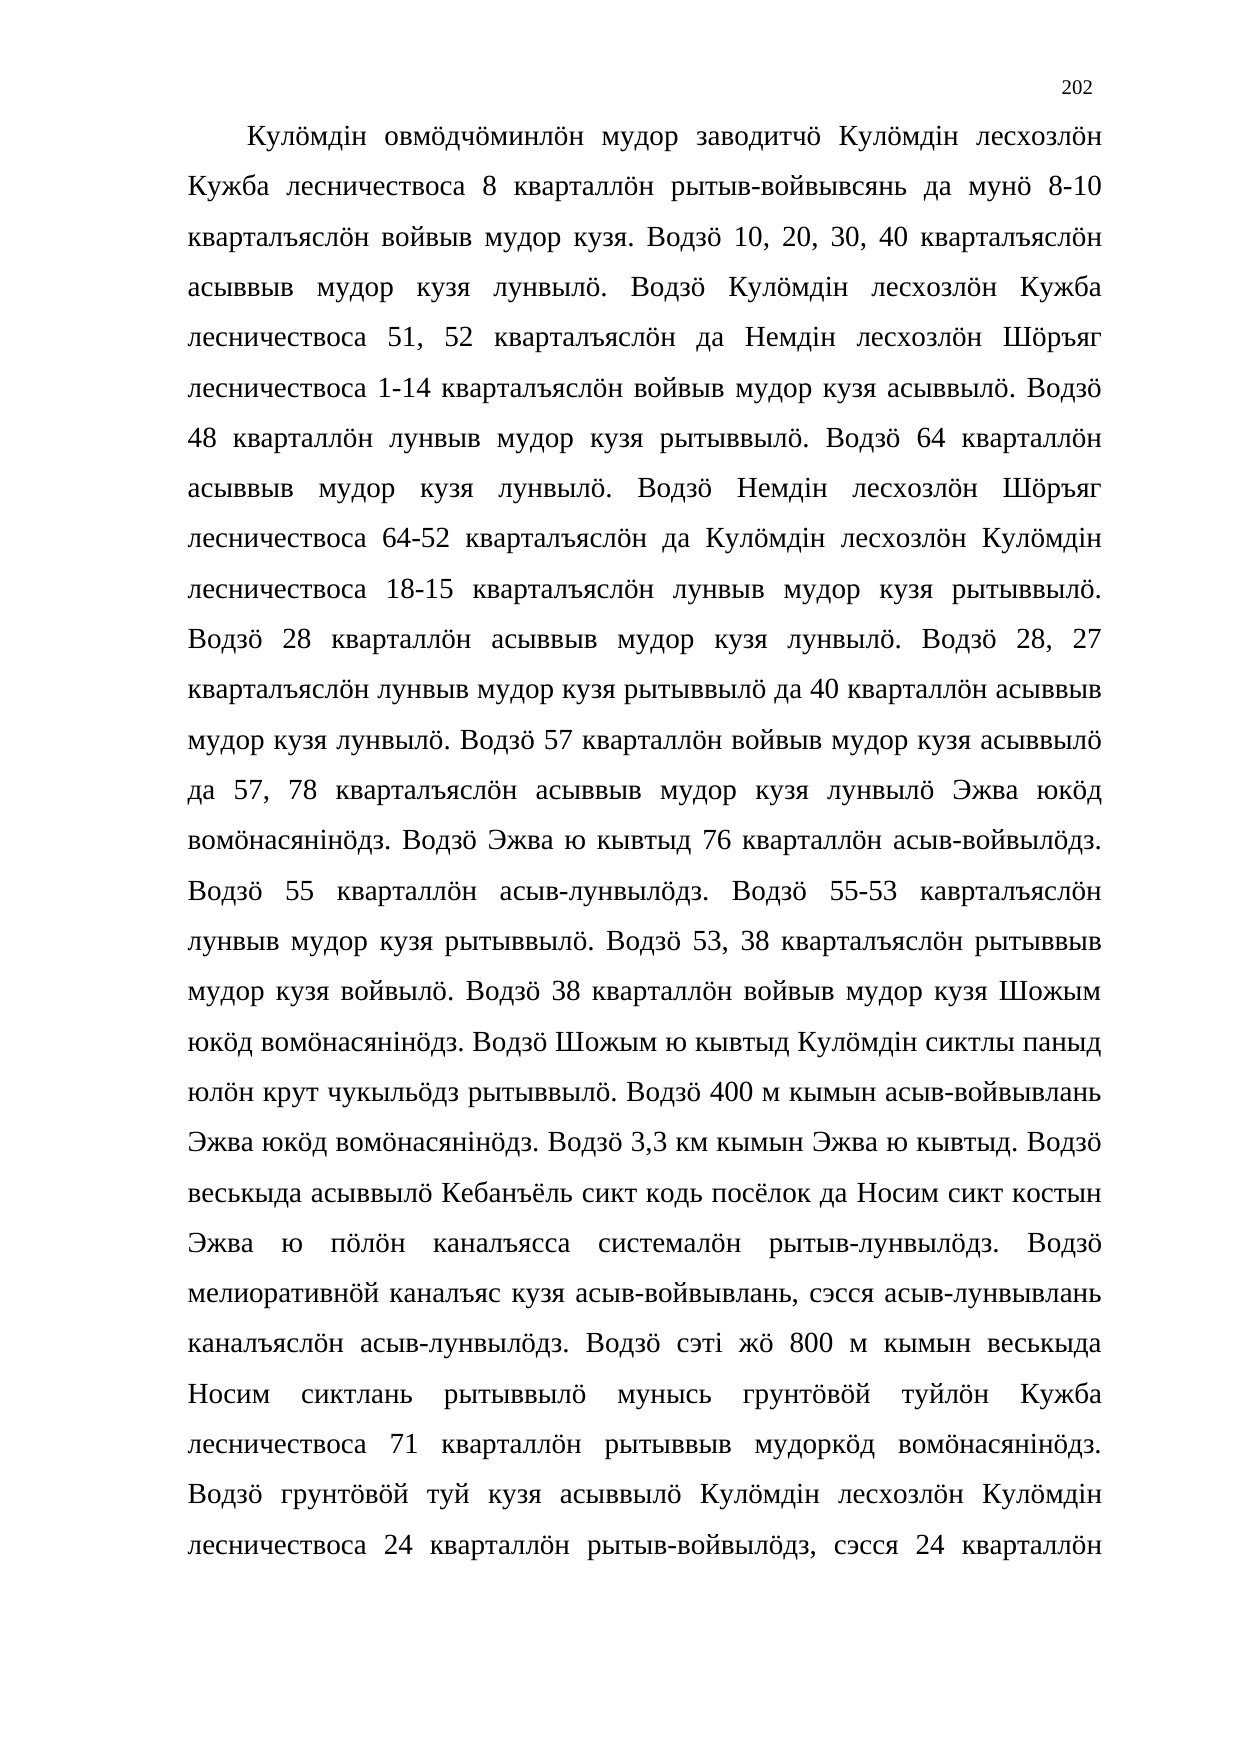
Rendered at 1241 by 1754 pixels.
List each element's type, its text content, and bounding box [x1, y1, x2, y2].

subtitle Кулöмдiн овмöдчöминлöн мудор заводитчö Кулöмдiн лесхозлöн Кужба лесничествоса 8 кварталлöн рытыв-войвывсянь да мунö 8-10 кварталъяслöн войвыв мудор кузя. Водзö 10, 20, 30, 40 кварталъяслöн асыввыв мудор кузя лунвылö. Водзö Кулöмдiн лесхозлöн Кужба лесничествоса 51, 52 кварталъяслöн да Немдiн лесхозлöн Шöръяг лесничествоса 1-14 кварталъяслöн войвыв мудор кузя асыввылö. Водзö 48 кварталлöн лунвыв мудор кузя рытыввылö. Водзö 64 кварталлöн асыввыв мудор кузя лунвылö. Водзö Немдiн лесхозлöн Шöръяг лесничествоса 64-52 кварталъяслöн да Кулöмдiн лесхозлöн Кулöмдiн лесничествоса 18-15 кварталъяслöн лунвыв мудор кузя рытыввылö. Водзö 28 кварталлöн асыввыв мудор кузя лунвылö. Водзö 28, 27 кварталъяслöн лунвыв мудор кузя рытыввылö да 40 кварталлöн асыввыв мудор кузя лунвылö. Водзö 57 кварталлöн войвыв мудор кузя асыввылö да 57, 78 кварталъяслöн асыввыв мудор кузя лунвылö Эжва юкöд вомöнасянiнöдз. Водзö Эжва ю кывтыд 76 кварталлöн асыв-войвылöдз. Водзö 55 кварталлöн асыв-лунвылöдз. Водзö 55-53 каврталъяслöн лунвыв мудор кузя рытыввылö. Водзö 53, 38 кварталъяслöн рытыввыв мудор кузя войвылö. Водзö 38 кварталлöн войвыв мудор кузя Шожым юкöд вомöнасянiнöдз. Водзö Шожым ю кывтыд Кулöмдiн сиктлы паныд юлöн крут чукыльöдз рытыввылö. Водзö 400 м кымын асыв-войвывлань Эжва юкöд вомöнасянiнöдз. Водзö 3,3 км кымын Эжва ю кывтыд. Водзö веськыда асыввылö Кебанъёль сикт кодь посёлок да Носим сикт костын Эжва ю пöлöн каналъясса системалöн рытыв-лунвылöдз. Водзö мелиоративнöй каналъяс кузя асыв-войвывлань, сэсся асыв-лунвывлань каналъяслöн асыв-лунвылöдз. Водзö сэтi жö 800 м кымын веськыда Носим сиктлань рытыввылö мунысь грунтöвöй туйлöн Кужба лесничествоса 71 кварталлöн рытыввыв мудоркöд вомöнасянiнöдз. Водзö грунтöвöй туй кузя асыввылö Кулöмдiн лесхозлöн Кулöмдiн лесничествоса 24 кварталлöн рытыв-войвылöдз, сэсся 24 кварталлöн [187, 118, 1103, 1560]
